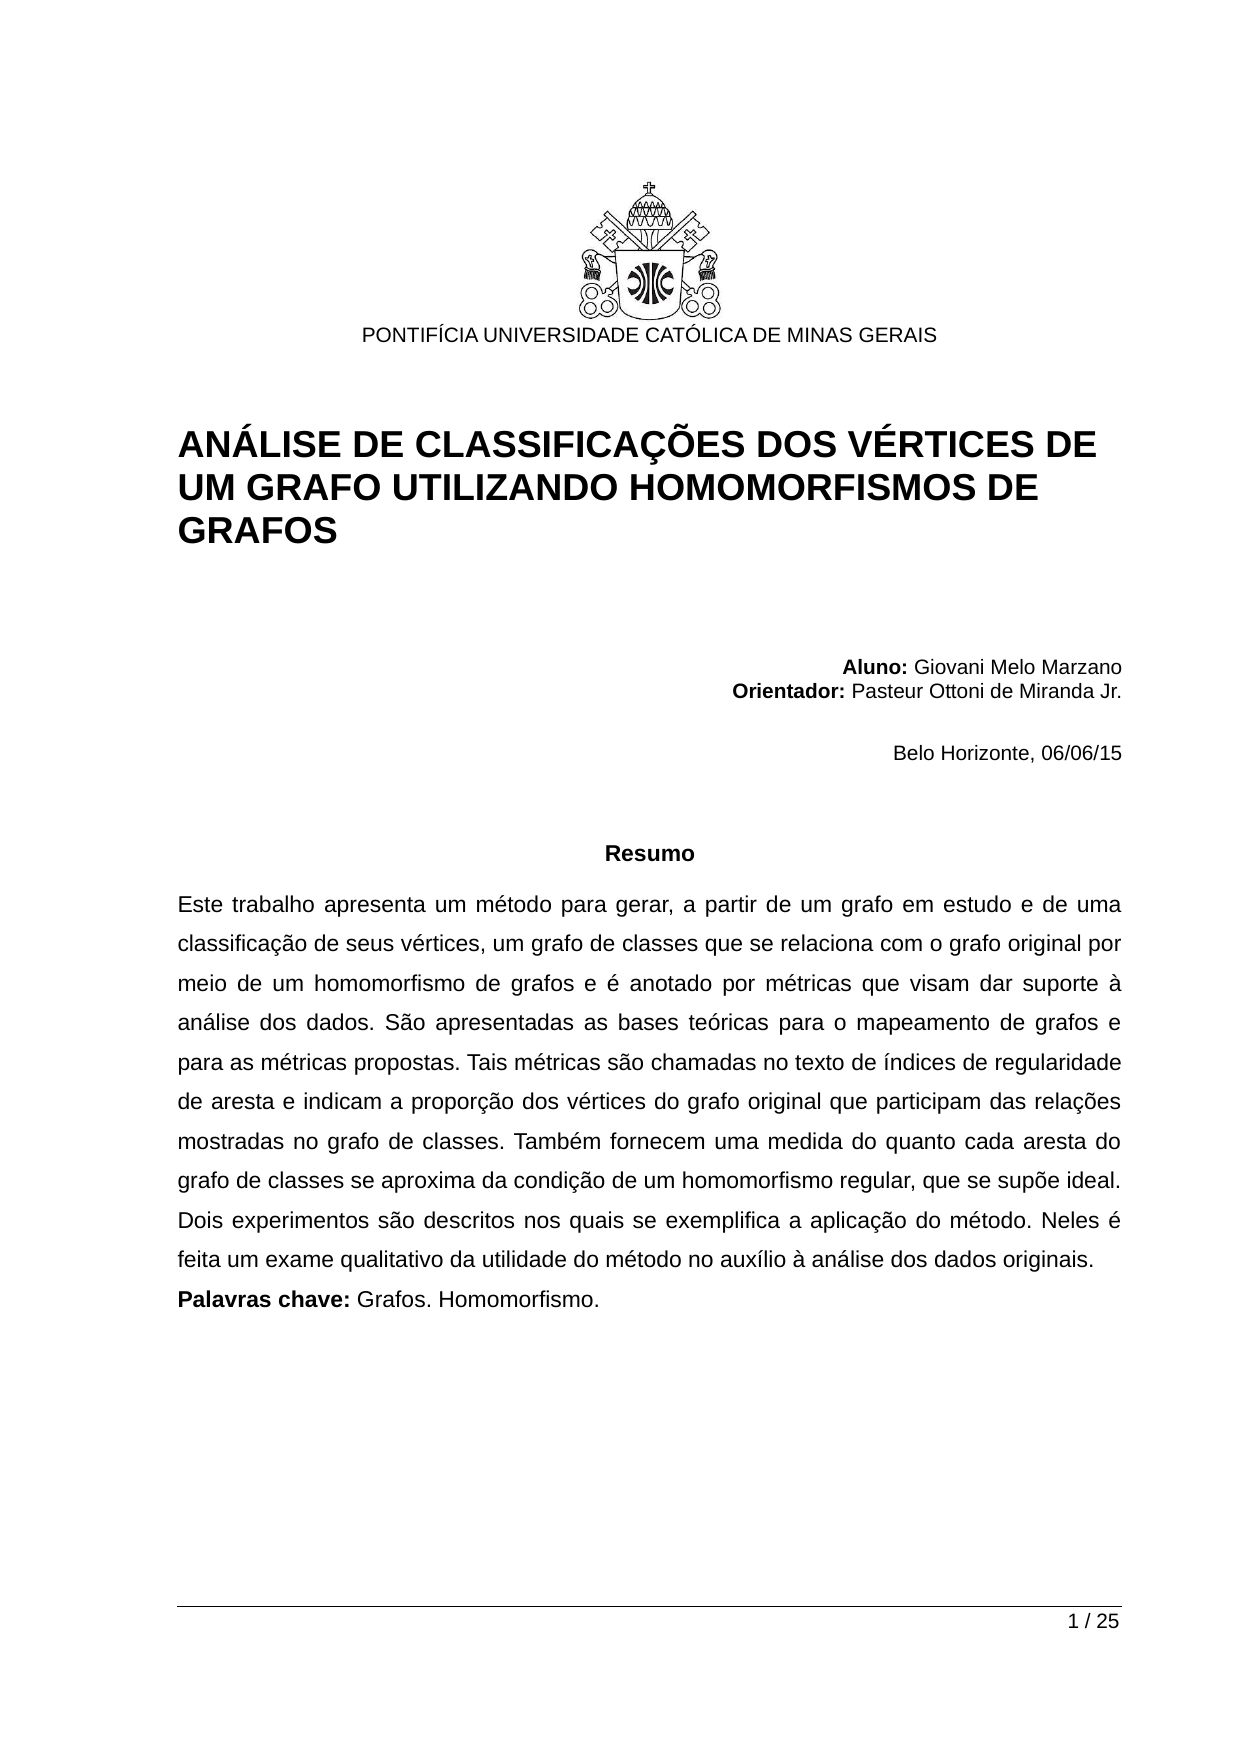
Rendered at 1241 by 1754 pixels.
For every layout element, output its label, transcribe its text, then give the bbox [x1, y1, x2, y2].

text Resumo [177, 840, 1122, 866]
text Pontifícia Universidade Católica de Minas Gerais [177, 323, 1122, 347]
text Palavras chave: Grafos. Homomorfismo. [177, 1286, 1122, 1312]
text Belo Horizonte, 06/06/15 [177, 741, 1122, 765]
text Orientador: Pasteur Ottoni de Miranda Jr. [177, 679, 1122, 703]
title Análise de classificações dos vértices de um grafo utilizando homomorfismos de grafos [177, 422, 1122, 551]
text Este trabalho apresenta um método para gerar, a partir de um grafo em estudo e de uma classificação de seus vértices, um grafo de classes que se relaciona com o grafo original por meio de um homomorfismo de grafos e é anotado por métricas que visam dar suporte à análise dos dados. São apresentadas as bases teóricas para o mapeamento de grafos e para as métricas propostas. Tais métricas são chamadas no texto de índices de regularidade de aresta e indicam a proporção dos vértices do grafo original que participam das relações mostradas no grafo de classes. Também fornecem uma medida do quanto cada aresta do grafo de classes se aproxima da condição de um homomorfismo regular, que se supõe ideal. Dois experimentos são descritos nos quais se exemplifica a aplicação do método. Neles é feita um exame qualitativo da utilidade do método no auxílio à análise dos dados originais. [177, 891, 1122, 1273]
picture [576, 177, 723, 323]
text Aluno: Giovani Melo Marzano [177, 655, 1122, 679]
